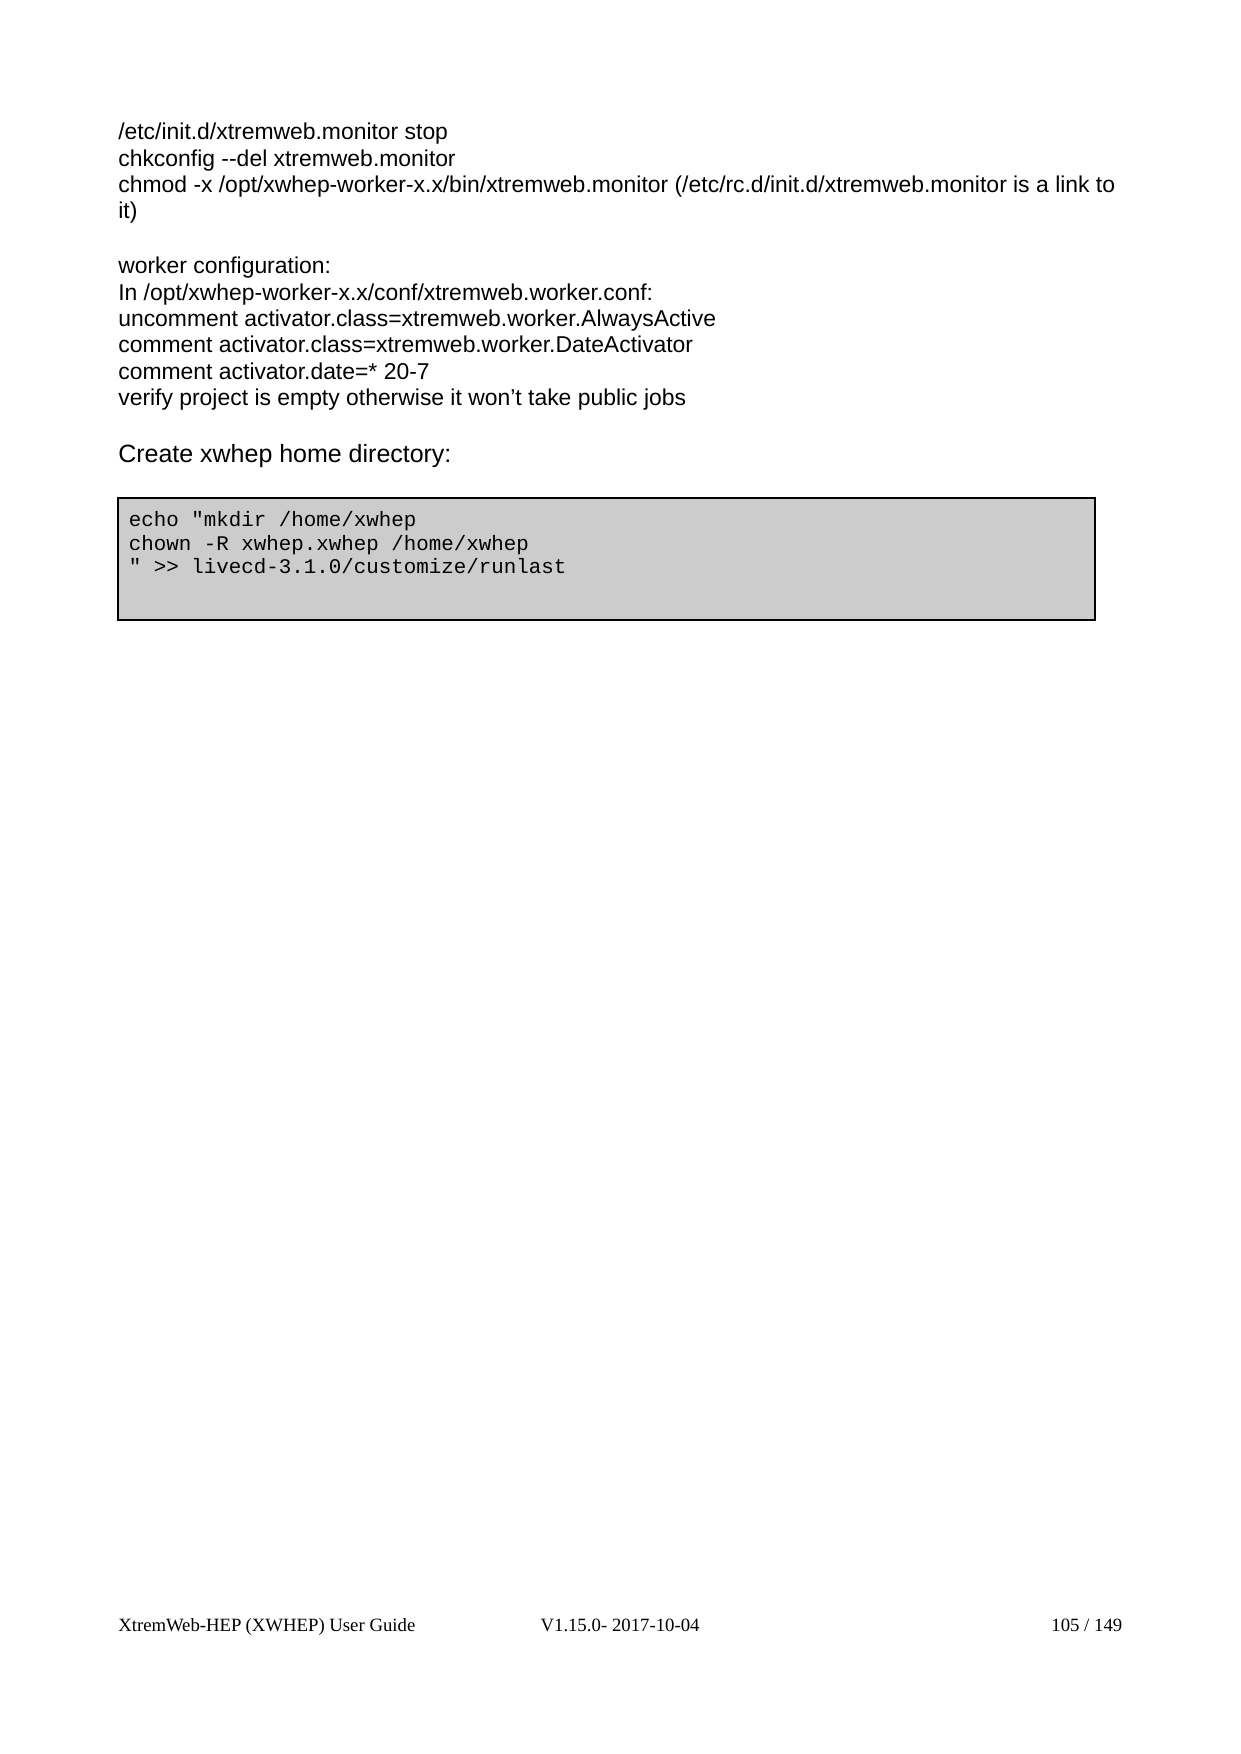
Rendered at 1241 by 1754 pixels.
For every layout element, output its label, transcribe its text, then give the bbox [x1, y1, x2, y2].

text Create xwhep home directory: [118, 439, 1122, 468]
table_header echo "mkdir /home/xwhep chown -R xwhep.xwhep /home/xwhep " >> livecd-3.1.0/customize/runlast [119, 499, 1094, 619]
text worker configuration: In /opt/xwhep-worker-x.x/conf/xtremweb.worker.conf: uncomment activator.class=xtremweb.worker.AlwaysActive comment activator.class=xtremweb.worker.DateActivator comment activator.date=* 20-7 verify project is empty otherwise it won’t take public jobs [118, 252, 1122, 410]
text /etc/init.d/xtremweb.monitor stop chkconfig --del xtremweb.monitor chmod -x /opt/xwhep-worker-x.x/bin/xtremweb.monitor (/etc/rc.d/init.d/xtremweb.monitor is a link to it) [118, 118, 1122, 223]
